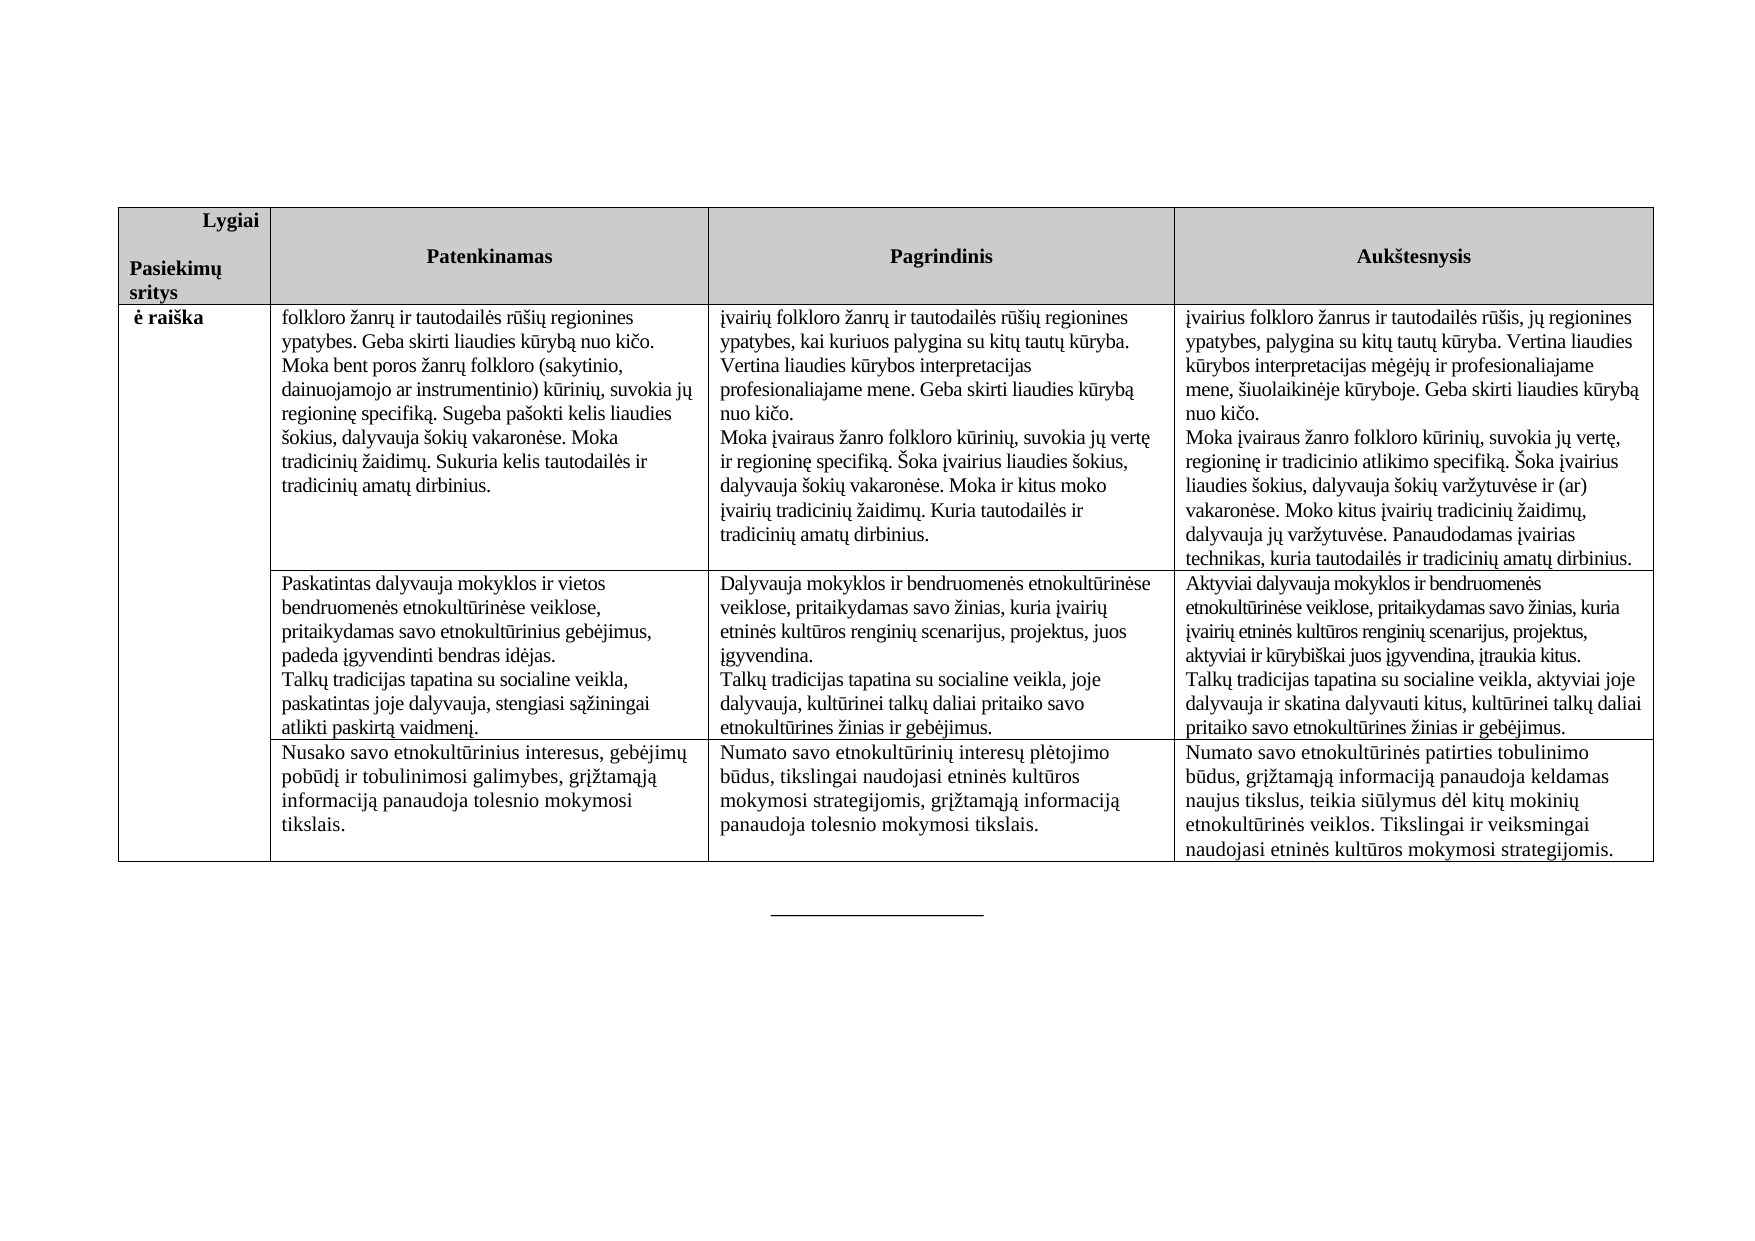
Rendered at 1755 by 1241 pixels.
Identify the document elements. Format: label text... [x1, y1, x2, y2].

table_cell Numato savo etnokultūrinių interesų plėtojimo būdus, tikslingai naudojasi etninės kultūros mokymosi strategijomis, grįžtamąją informaciją panaudoja tolesnio mokymosi tikslais. [709, 740, 1174, 861]
table_cell [119, 570, 270, 861]
table_cell Aktyviai dalyvauja mokyklos ir bendruomenės etnokultūrinėse veiklose, pritaikydamas savo žinias, kuria įvairių etninės kultūros renginių scenarijus, projektus, aktyviai ir kūrybiškai juos įgyvendina, įtraukia kitus. Talkų tradicijas tapatina su socialine veikla, aktyviai joje dalyvauja ir skatina dalyvauti kitus, kultūrinei talkų daliai pritaiko savo etnokultūrines žinias ir gebėjimus. [1175, 571, 1653, 739]
table_header Lygiai Pasiekimų sritys [119, 208, 270, 304]
table_header Patenkinamas [271, 208, 708, 304]
table_cell Dalyvauja mokyklos ir bendruomenės etnokultūrinėse veiklose, pritaikydamas savo žinias, kuria įvairių etninės kultūros renginių scenarijus, projektus, juos įgyvendina. Talkų tradicijas tapatina su socialine veikla, joje dalyvauja, kultūrinei talkų daliai pritaiko savo etnokultūrines žinias ir gebėjimus. [709, 571, 1174, 739]
table_header Pagrindinis [709, 208, 1174, 304]
table_cell Paskatintas dalyvauja mokyklos ir vietos bendruomenės etnokultūrinėse veiklose, pritaikydamas savo etnokultūrinius gebėjimus, padeda įgyvendinti bendras idėjas. Talkų tradicijas tapatina su socialine veikla, paskatintas joje dalyvauja, stengiasi sąžiningai atlikti paskirtą vaidmenį. [271, 571, 708, 739]
table_header Aukštesnysis [1175, 208, 1653, 304]
table_cell įvairių folkloro žanrų ir tautodailės rūšių regionines ypatybes, kai kuriuos palygina su kitų tautų kūryba. Vertina liaudies kūrybos interpretacijas profesionaliajame mene. Geba skirti liaudies kūrybą nuo kičo. Moka įvairaus žanro folkloro kūrinių, suvokia jų vertę ir regioninę specifiką. Šoka įvairius liaudies šokius, dalyvauja šokių vakaronėse. Moka ir kitus moko įvairių tradicinių žaidimų. Kuria tautodailės ir tradicinių amatų dirbinius. [709, 305, 1174, 570]
table_cell Nusako savo etnokultūrinius interesus, gebėjimų pobūdį ir tobulinimosi galimybes, grįžtamąją informaciją panaudoja tolesnio mokymosi tikslais. [271, 740, 708, 861]
table_cell ė raiška [119, 305, 270, 570]
table_cell Numato savo etnokultūrinės patirties tobulinimo būdus, grįžtamąją informaciją panaudoja keldamas naujus tikslus, teikia siūlymus dėl kitų mokinių etnokultūrinės veiklos. Tikslingai ir veiksmingai naudojasi etninės kultūros mokymosi strategijomis. [1175, 740, 1653, 861]
table_cell folkloro žanrų ir tautodailės rūšių regionines ypatybes. Geba skirti liaudies kūrybą nuo kičo. Moka bent poros žanrų folkloro (sakytinio, dainuojamojo ar instrumentinio) kūrinių, suvokia jų regioninę specifiką. Sugeba pašokti kelis liaudies šokius, dalyvauja šokių vakaronėse. Moka tradicinių žaidimų. Sukuria kelis tautodailės ir tradicinių amatų dirbinius. [271, 305, 708, 570]
text _________________ [118, 890, 1636, 919]
table_cell įvairius folkloro žanrus ir tautodailės rūšis, jų regionines ypatybes, palygina su kitų tautų kūryba. Vertina liaudies kūrybos interpretacijas mėgėjų ir profesionaliajame mene, šiuolaikinėje kūryboje. Geba skirti liaudies kūrybą nuo kičo. Moka įvairaus žanro folkloro kūrinių, suvokia jų vertę, regioninę ir tradicinio atlikimo specifiką. Šoka įvairius liaudies šokius, dalyvauja šokių varžytuvėse ir (ar) vakaronėse. Moko kitus įvairių tradicinių žaidimų, dalyvauja jų varžytuvėse. Panaudodamas įvairias technikas, kuria tautodailės ir tradicinių amatų dirbinius. [1175, 305, 1653, 570]
